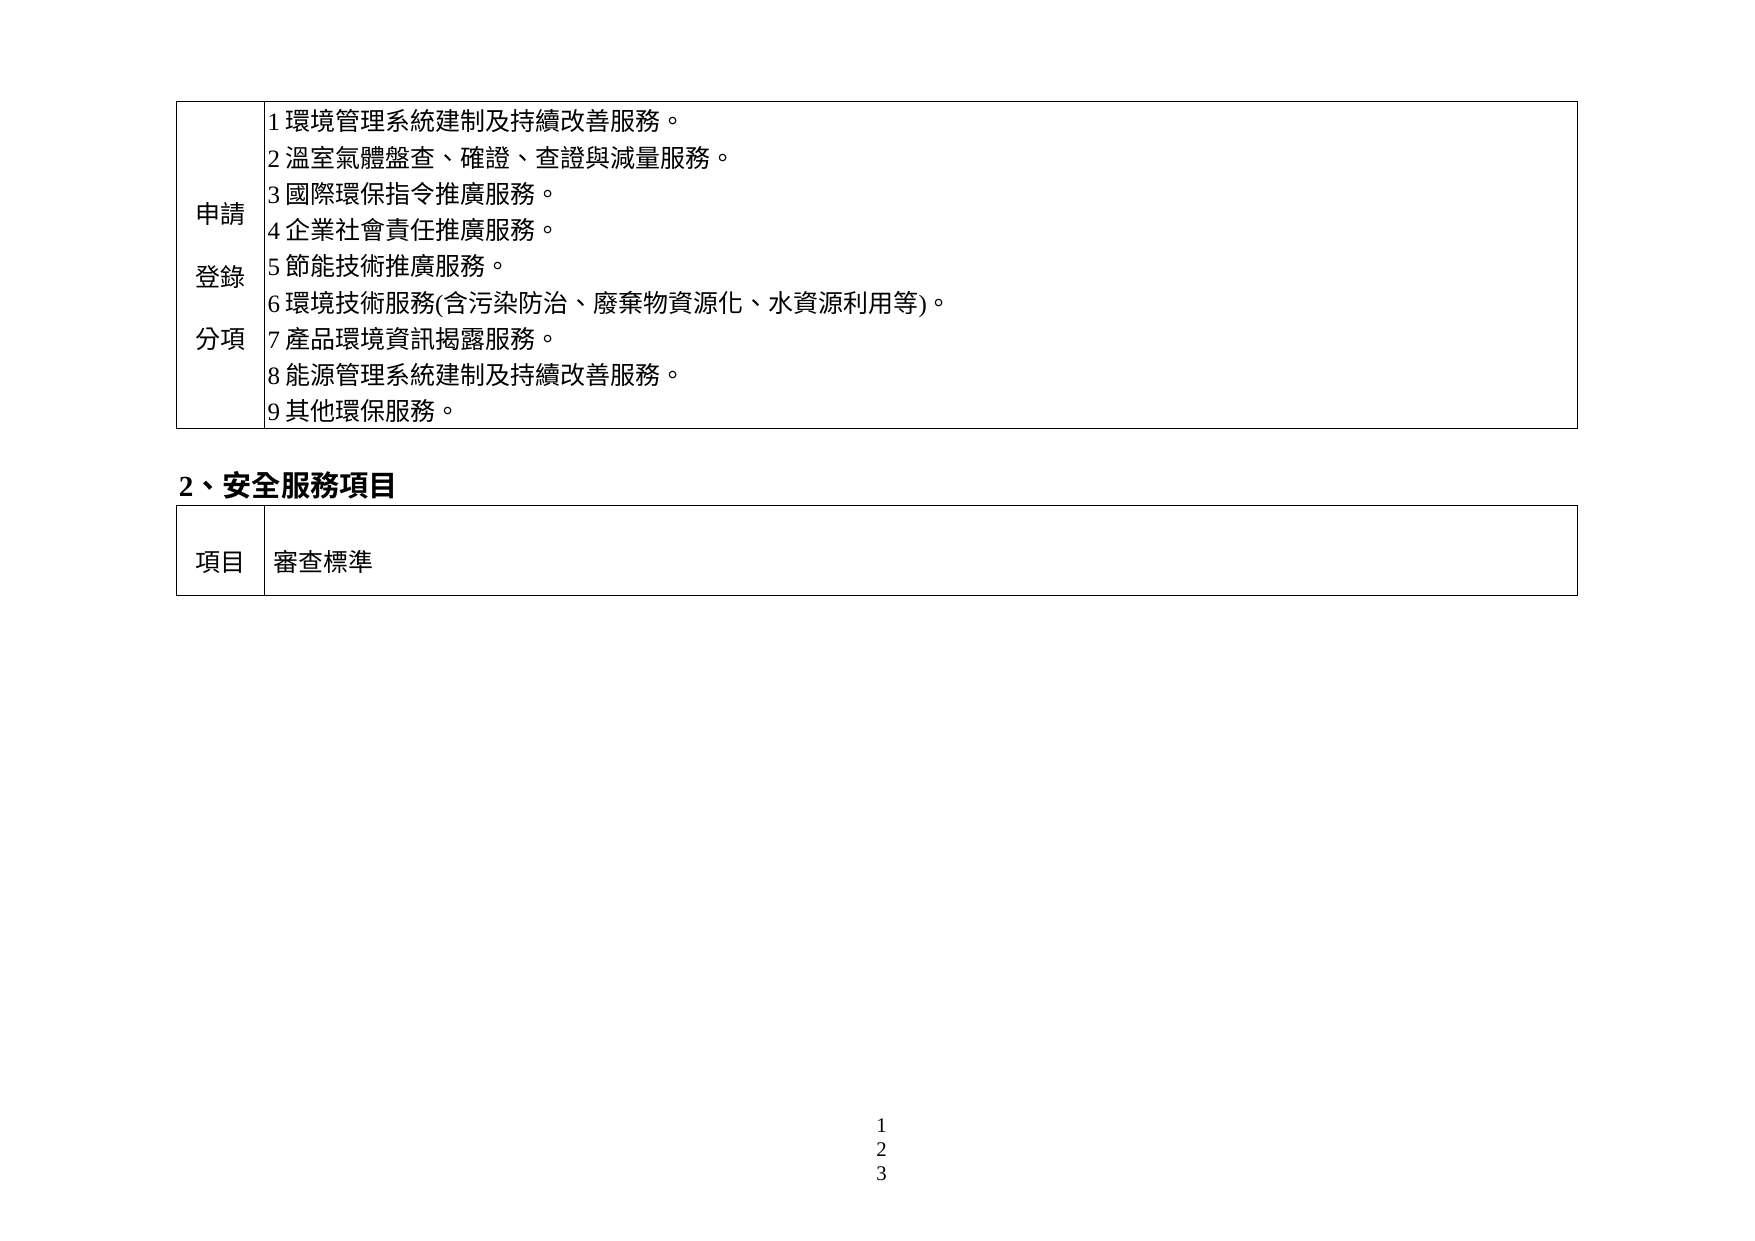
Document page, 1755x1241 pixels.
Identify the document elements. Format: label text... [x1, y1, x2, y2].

table_cell 1環境管理系統建制及持續改善服務。 2溫室氣體盤查、確證、查證與減量服務。 3國際環保指令推廣服務。 4企業社會責任推廣服務。 5節能技術推廣服務。 6環境技術服務(含污染防治、廢棄物資源化、水資源利用等)。 7產品環境資訊揭露服務。 8能源管理系統建制及持續改善服務。 9其他環保服務。 [265, 102, 1577, 428]
table_cell 申請登錄分項 [177, 102, 264, 428]
text 2、安全服務項目 [94, 463, 1660, 505]
table_header 項目 [177, 506, 264, 595]
table_header 審查標準 [265, 506, 1577, 595]
